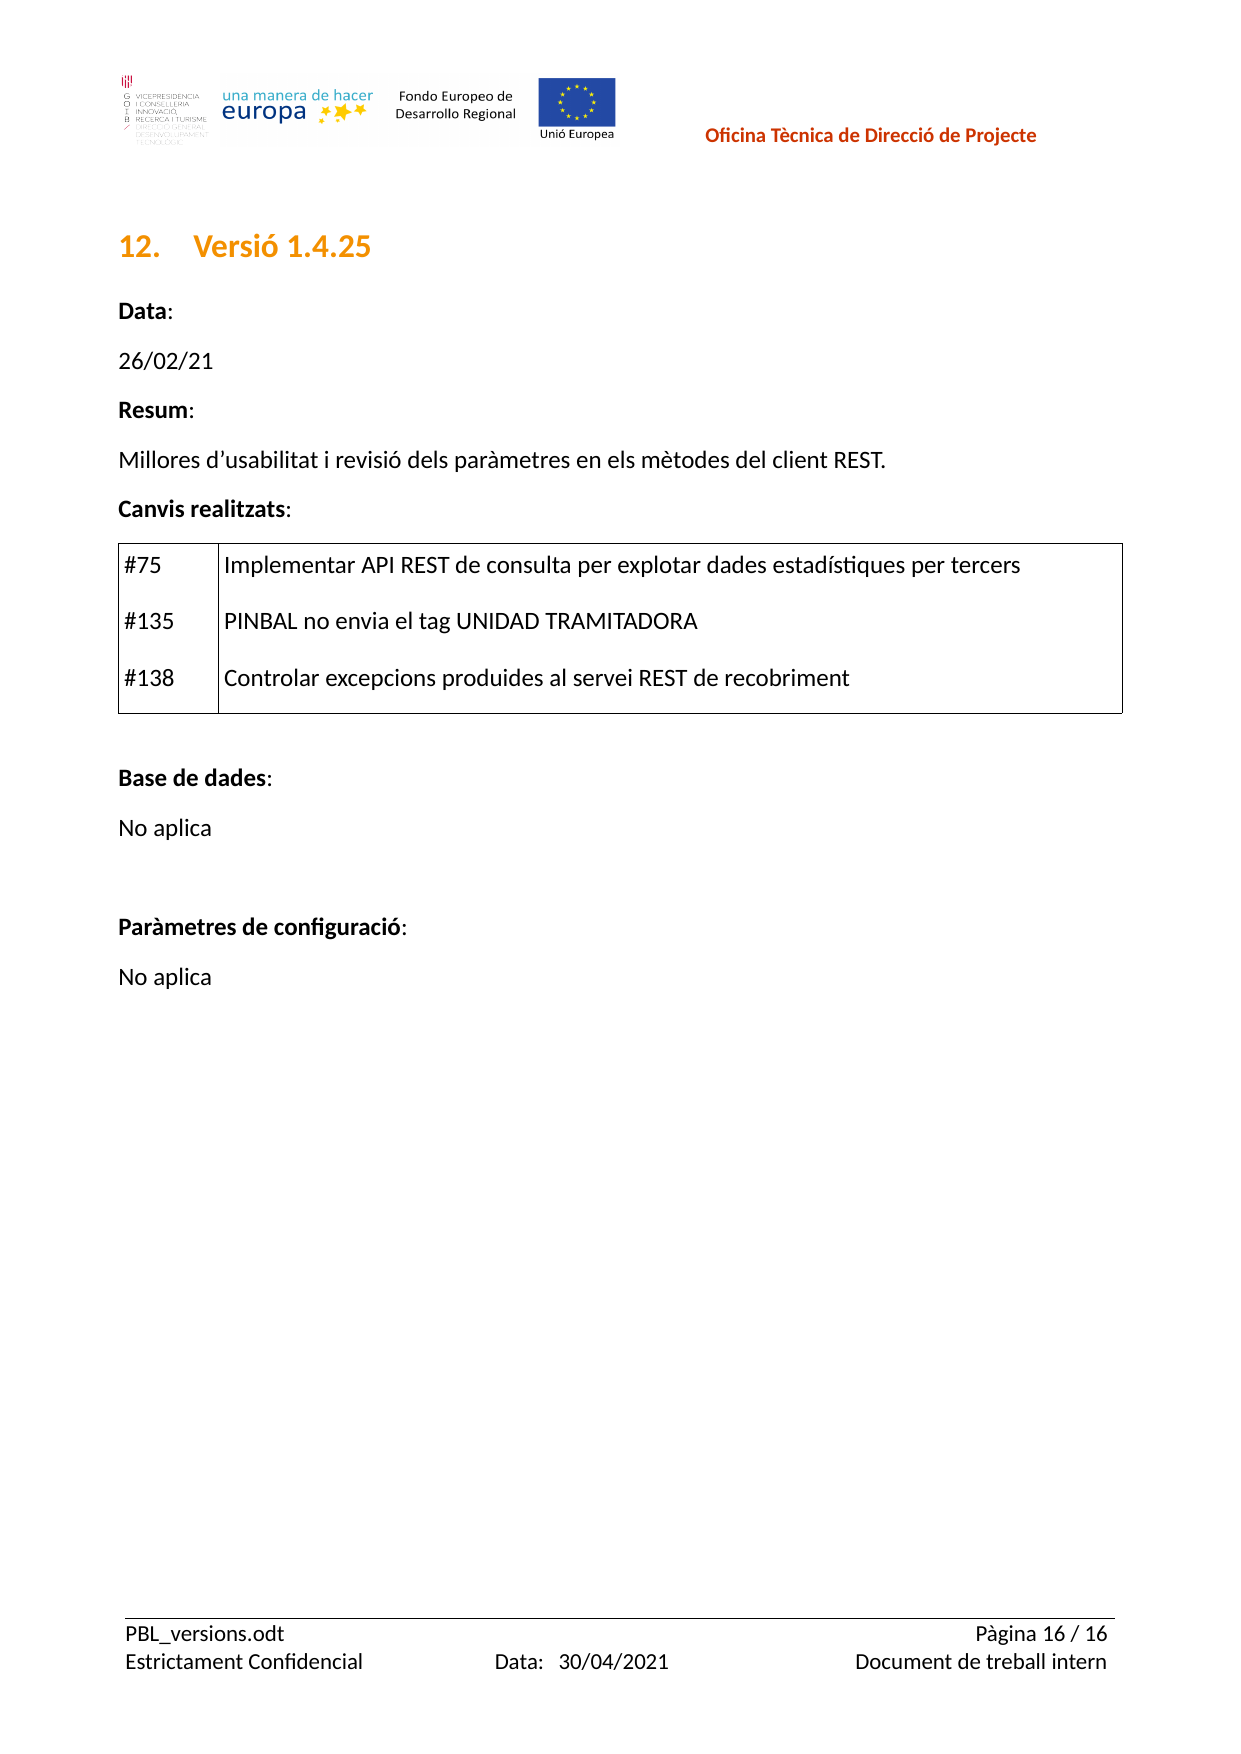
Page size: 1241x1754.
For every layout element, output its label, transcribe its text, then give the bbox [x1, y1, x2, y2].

text No aplica [118, 812, 1122, 843]
text Paràmetres de configuració: [118, 911, 1122, 942]
table_cell PINBAL no envia el tag UNIDAD TRAMITADORA [219, 600, 1122, 656]
text 26/02/21 [118, 345, 1122, 375]
table_header #75 [119, 544, 218, 600]
picture [118, 73, 213, 147]
text Resum: [118, 394, 1122, 425]
text Base de dades: [118, 763, 1122, 793]
table_header Implementar API REST de consulta per explotar dades estadístiques per tercers [219, 544, 1122, 600]
text Canvis realitzats: [118, 493, 1122, 524]
table_cell #138 [119, 656, 218, 713]
table_cell Controlar excepcions produides al servei REST de recobriment [219, 656, 1122, 713]
picture [219, 73, 621, 147]
text Millores d’usabilitat i revisió dels paràmetres en els mètodes del client REST. [118, 444, 1122, 474]
text No aplica [118, 961, 1122, 991]
table_cell #135 [119, 600, 218, 656]
text Data: [118, 295, 1122, 326]
subtitle Versió 1.4.25 [118, 225, 1122, 266]
